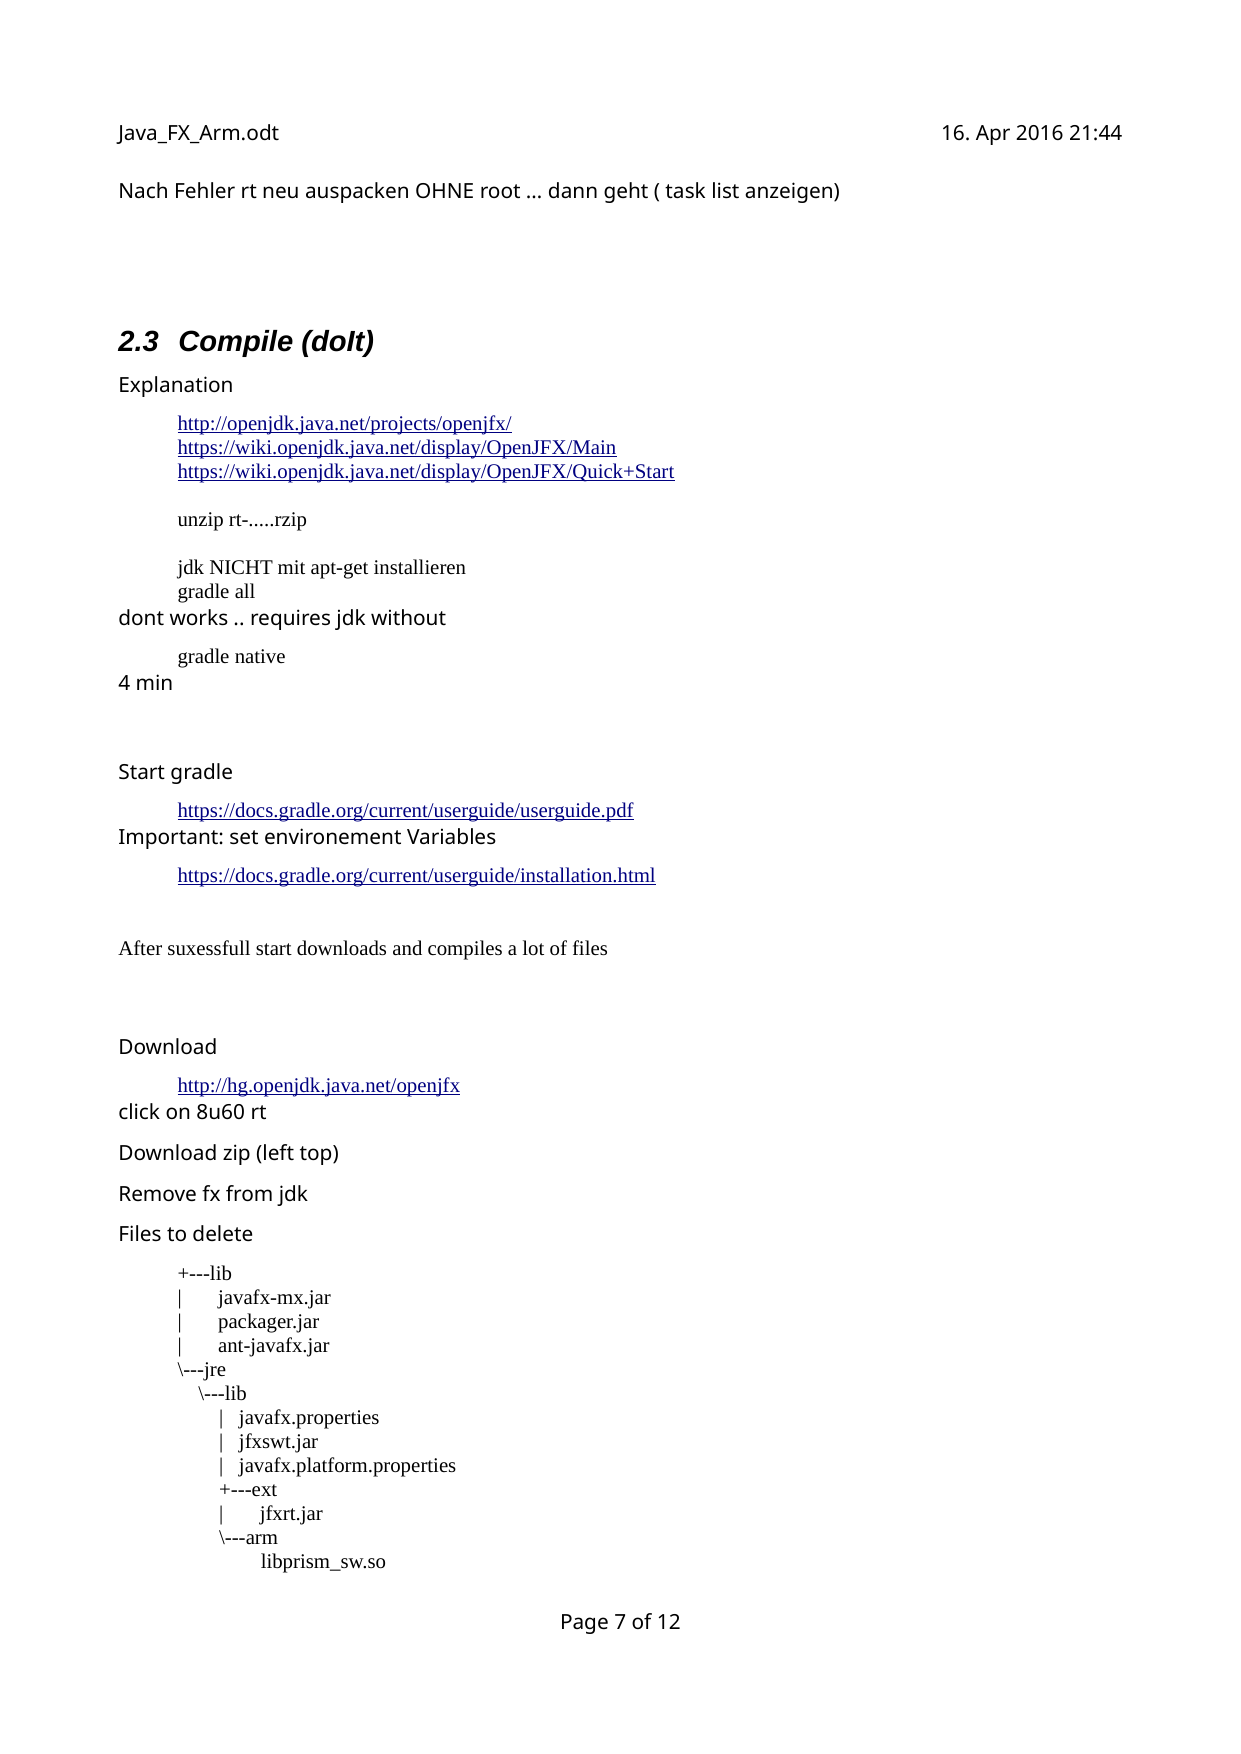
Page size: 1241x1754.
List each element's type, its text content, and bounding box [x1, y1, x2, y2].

text https://docs.gradle.org/current/userguide/installation.html [177, 863, 1122, 887]
text https://wiki.openjdk.java.net/display/OpenJFX/Quick+Start [177, 459, 1122, 483]
text Files to delete [118, 1219, 1122, 1248]
text http://openjdk.java.net/projects/openjfx/ [177, 411, 1122, 435]
subtitle Compile (doIt) [118, 324, 1122, 357]
text http://hg.openjdk.java.net/openjfx [177, 1073, 1122, 1097]
text https://wiki.openjdk.java.net/display/OpenJFX/Main [177, 435, 1122, 459]
text Download [118, 1032, 1122, 1060]
text \---jre \---lib | javafx.properties | jfxswt.jar | javafx.platform.properties [177, 1357, 1122, 1477]
text dont works .. requires jdk without [118, 603, 1122, 632]
text 4 min [118, 668, 1122, 697]
text +---ext | jfxrt.jar \---arm libprism_sw.so [177, 1477, 1122, 1573]
text jdk NICHT mit apt-get installieren [177, 555, 1122, 579]
text Important: set environement Variables [118, 822, 1122, 851]
text Download zip (left top) [118, 1138, 1122, 1166]
text Nach Fehler rt neu auspacken OHNE root … dann geht ( task list anzeigen) [118, 176, 1122, 204]
text +---lib | javafx-mx.jar | packager.jar | ant-javafx.jar [177, 1261, 1122, 1357]
text gradle all [177, 579, 1122, 603]
text gradle native [177, 644, 1122, 668]
text click on 8u60 rt [118, 1097, 1122, 1125]
text unzip rt-.....rzip [177, 507, 1122, 531]
text Start gradle [118, 757, 1122, 786]
text https://docs.gradle.org/current/userguide/userguide.pdf [177, 798, 1122, 822]
text Explanation [118, 370, 1122, 398]
text After suxessfull start downloads and compiles a lot of files [118, 936, 1122, 959]
text Remove fx from jdk [118, 1179, 1122, 1207]
